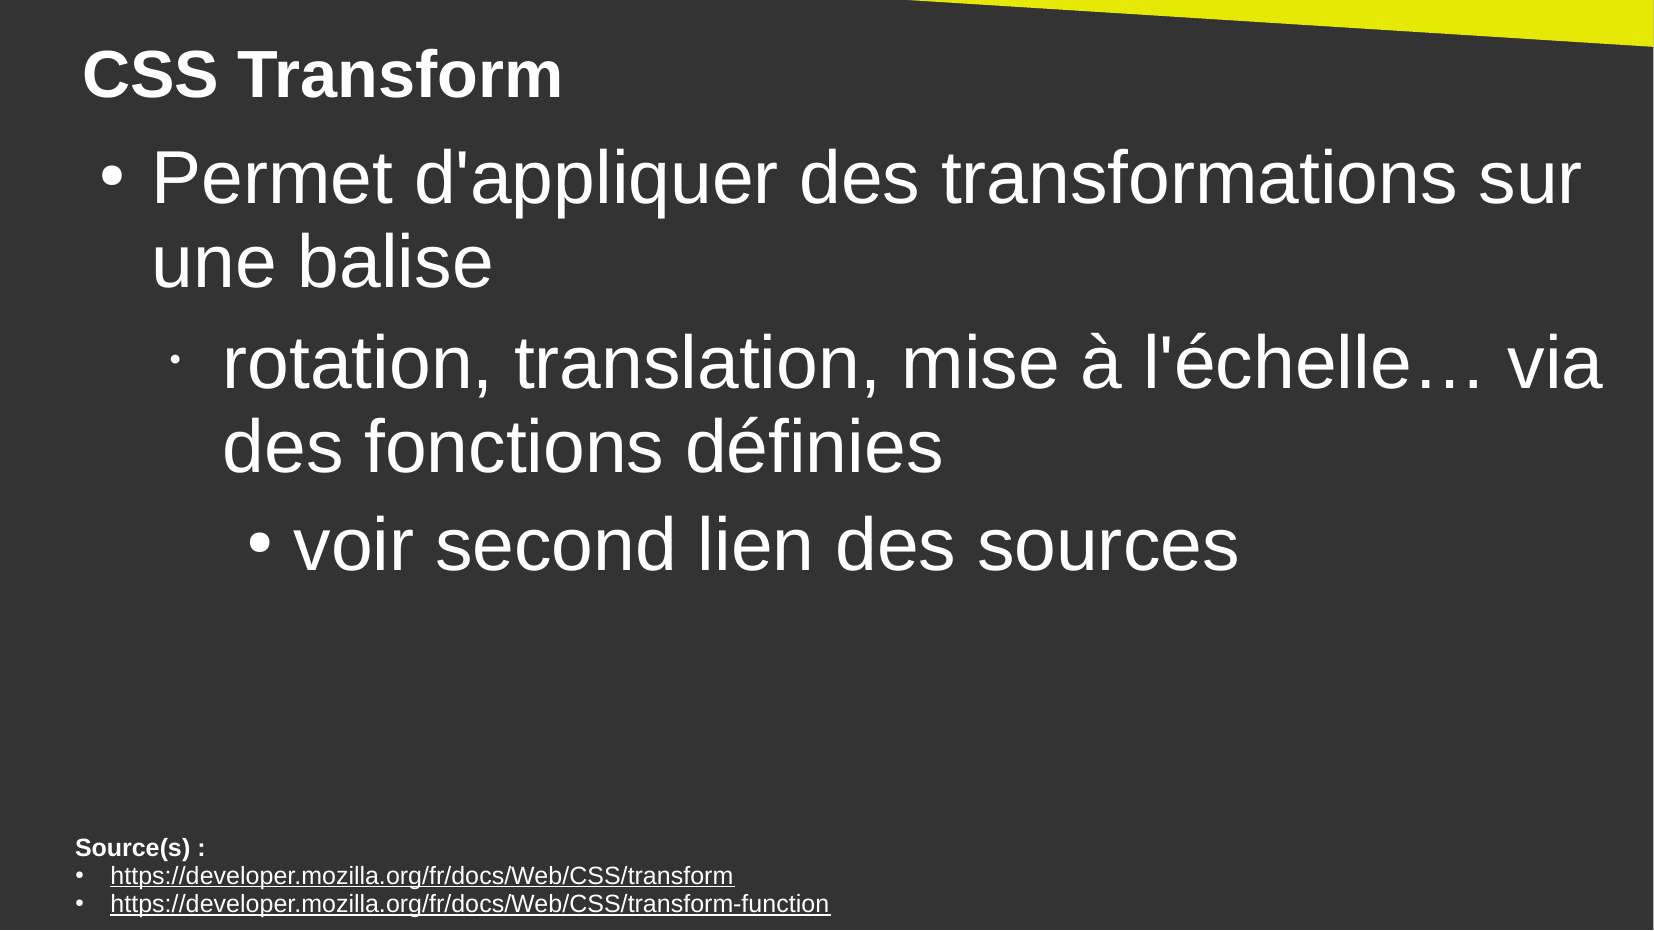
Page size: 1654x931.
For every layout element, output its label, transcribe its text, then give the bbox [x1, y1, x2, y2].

title CSS Transform [82, 37, 1571, 114]
text_box Source(s) : https://developer.mozilla.org/fr/docs/Web/CSS/transform https://developer.mozilla.org/fr/docs/Web/CSS/transform-function [60, 826, 1546, 926]
text_box [907, 0, 1654, 47]
list Permet d'appliquer des transformations sur une balise rotation, translation, mise à l'échelle… via des fonctions définies voir second lien des sources [80, 135, 1620, 733]
